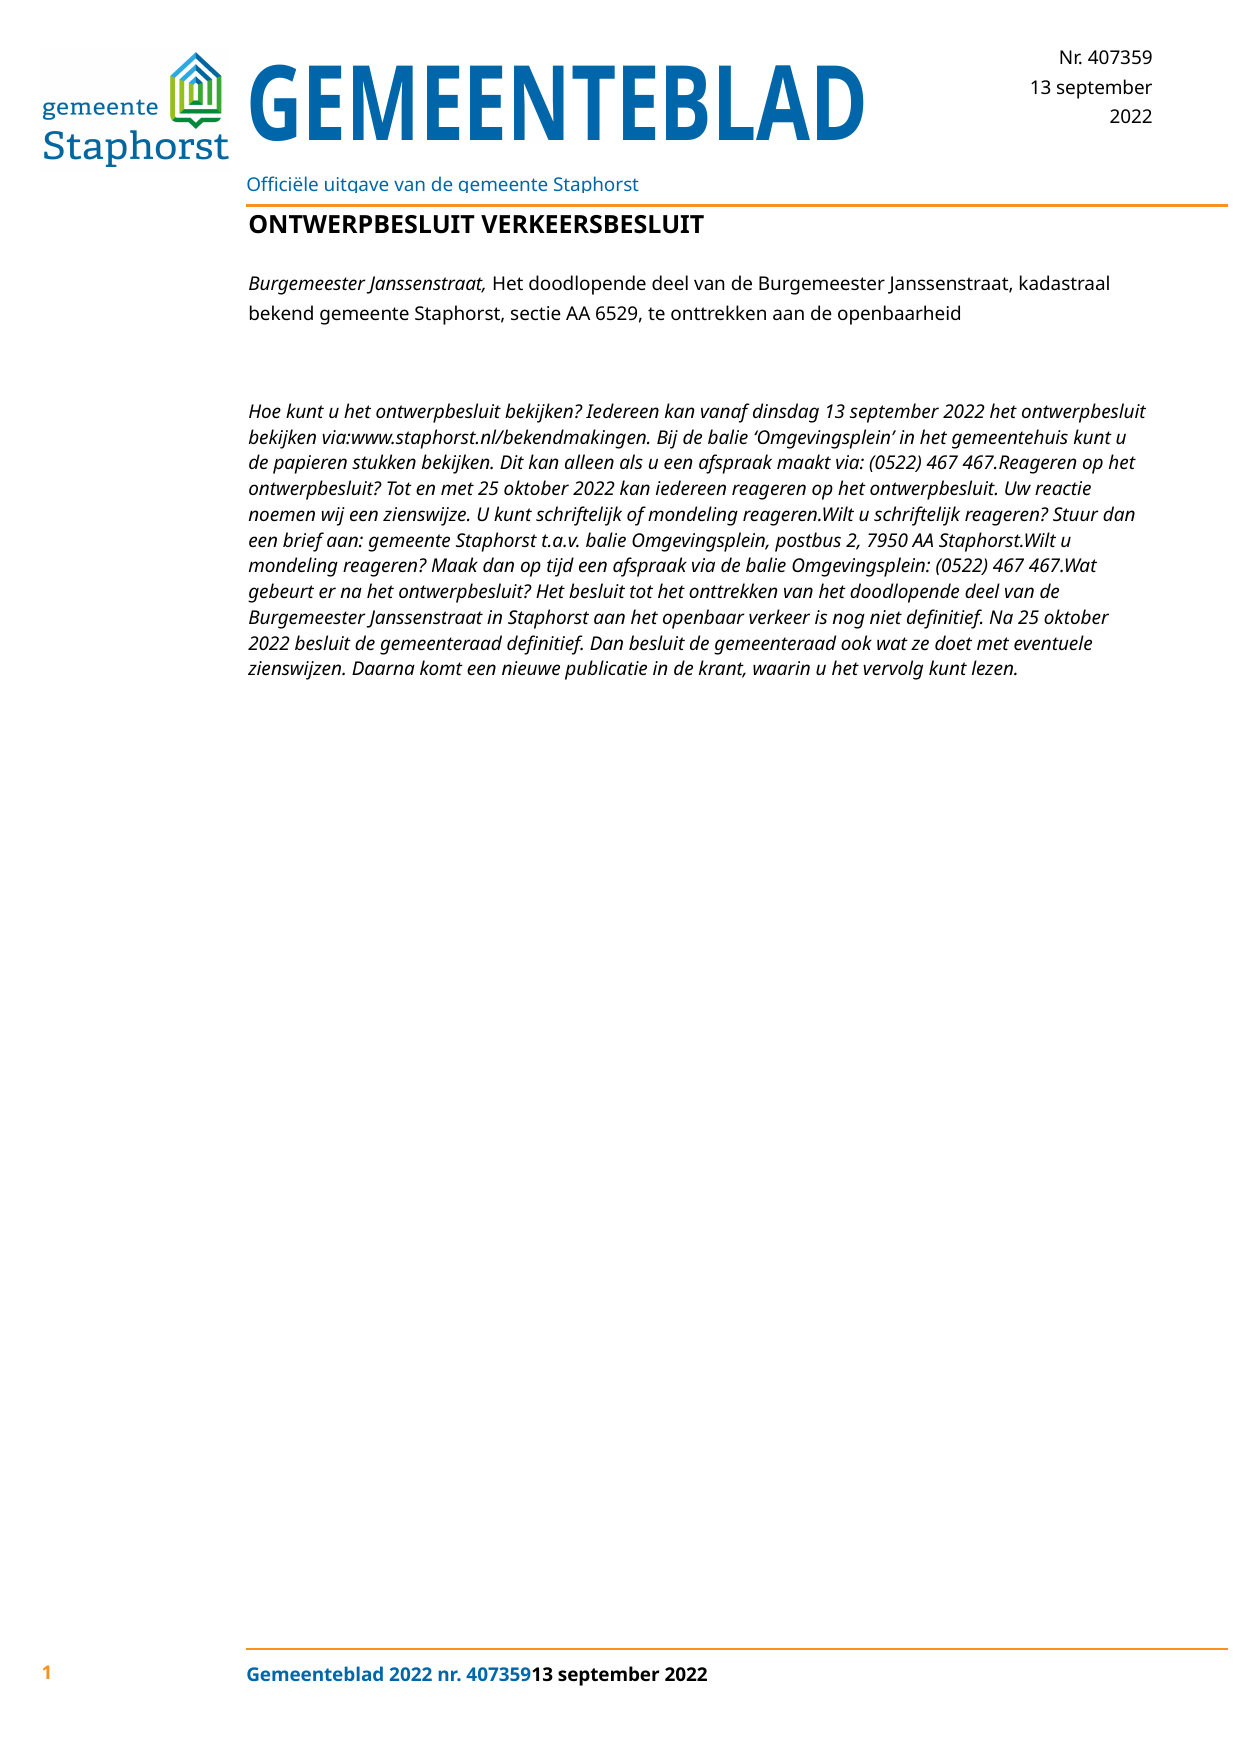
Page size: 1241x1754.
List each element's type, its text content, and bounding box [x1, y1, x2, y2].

text Hoe kunt u het ontwerpbesluit bekijken? Iedereen kan vanaf dinsdag 13 september 2022 het ontwerpbesluit bekijken via:www.staphorst.nl/bekendmakingen. Bij de balie ‘Omgevingsplein’ in het gemeentehuis kunt u de papieren stukken bekijken. Dit kan alleen als u een afspraak maakt via: (0522) 467 467.Reageren op het ontwerpbesluit? Tot en met 25 oktober 2022 kan iedereen reageren op het ontwerpbesluit. Uw reactie noemen wij een zienswijze. U kunt schriftelijk of mondeling reageren.Wilt u schriftelijk reageren? Stuur dan een brief aan: gemeente Staphorst t.a.v. balie Omgevingsplein, postbus 2, 7950 AA Staphorst.Wilt u mondeling reageren? Maak dan op tijd een afspraak via de balie Omgevingsplein: (0522) 467 467.Wat gebeurt er na het ontwerpbesluit? Het besluit tot het onttrekken van het doodlopende deel van de Burgemeester Janssenstraat in Staphorst aan het openbaar verkeer is nog niet definitief. Na 25 oktober 2022 besluit de gemeenteraad definitief. Dan besluit de gemeenteraad ook wat ze doet met eventuele zienswijzen. Daarna komt een nieuwe publicatie in de krant, waarin u het vervolg kunt lezen. [248, 398, 1152, 681]
text ONTWERPBESLUIT VERKEERSBESLUIT [248, 207, 1152, 241]
text Burgemeester Janssenstraat, Het doodlopende deel van de Burgemeester Janssenstraat, kadastraal bekend gemeente Staphorst, sectie AA 6529, te onttrekken aan de openbaarheid [248, 270, 1152, 326]
picture [41, 47, 231, 172]
